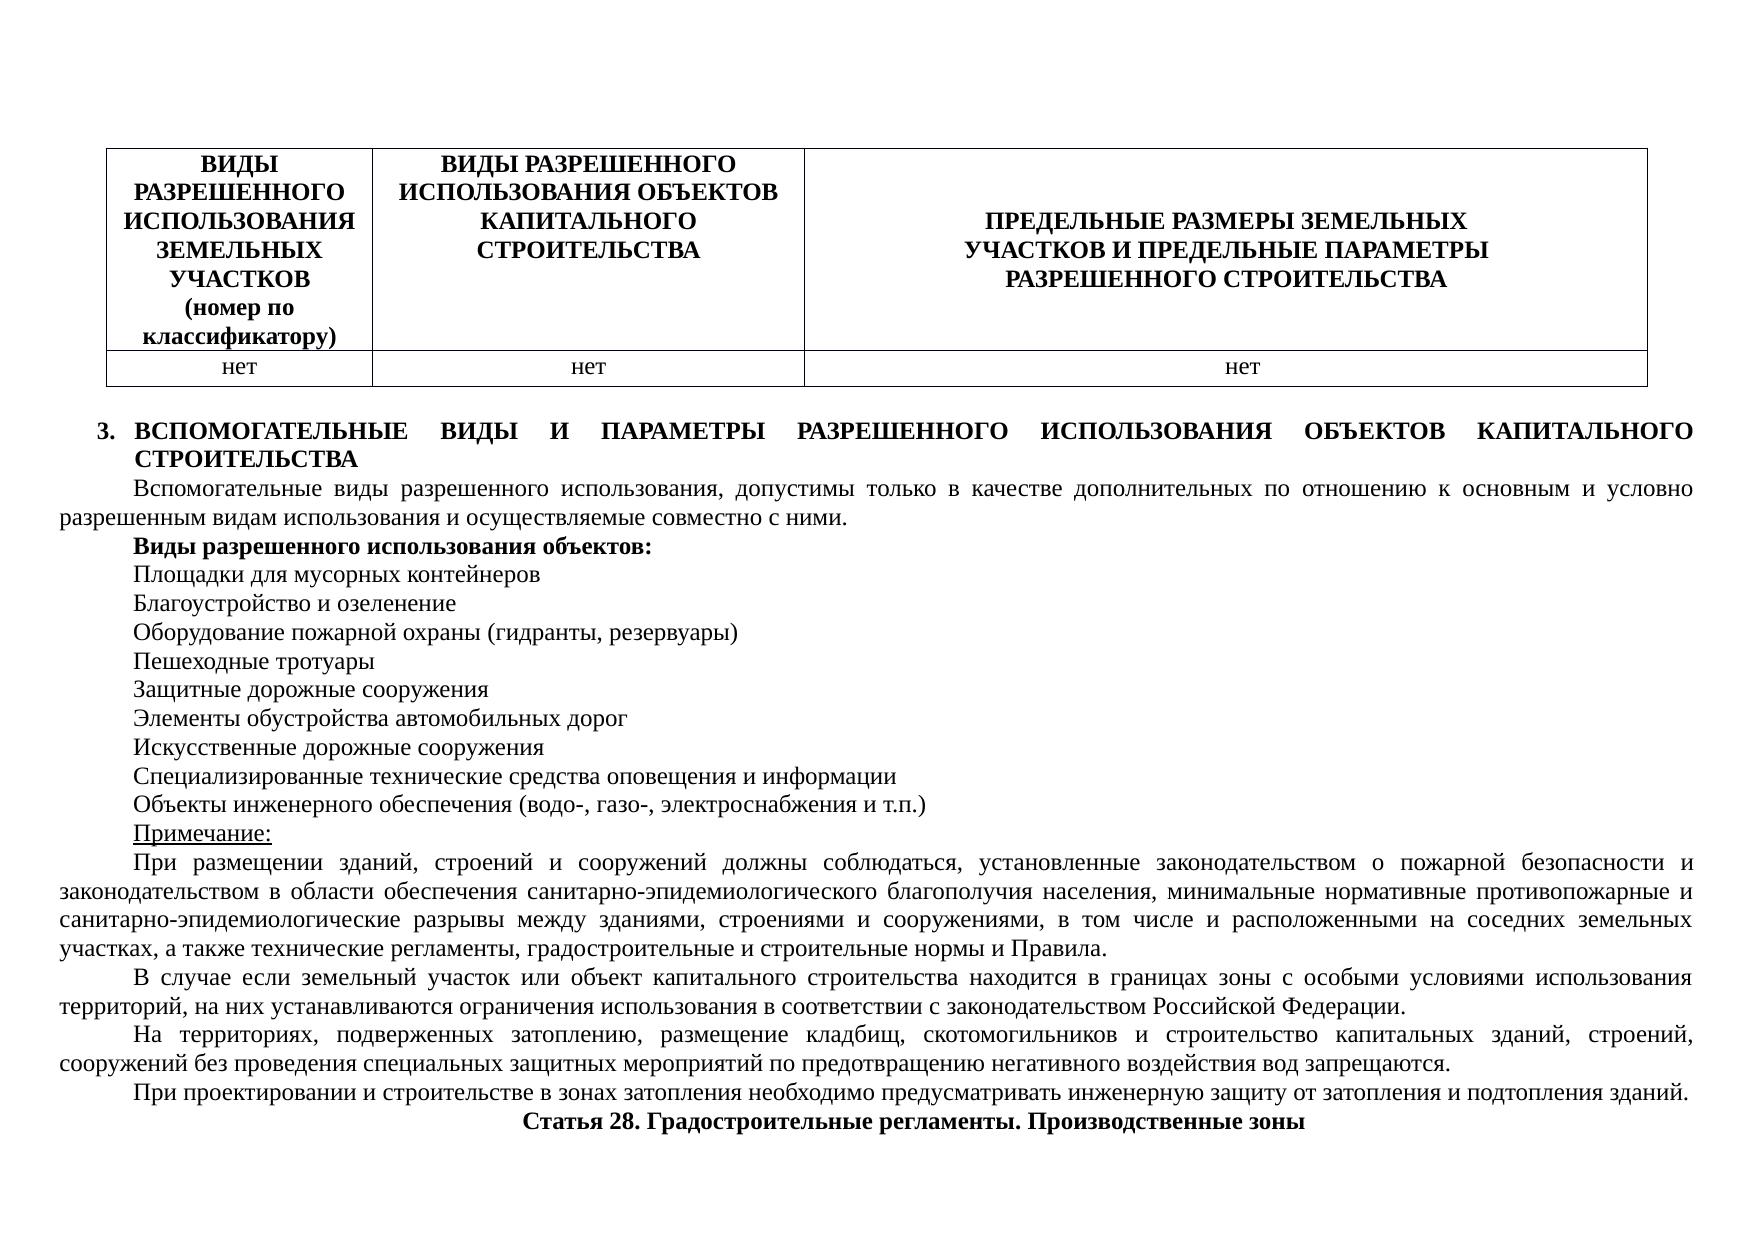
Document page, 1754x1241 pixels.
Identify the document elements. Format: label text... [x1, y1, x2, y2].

text При размещении зданий, строений и сооружений должны соблюдаться, установленные законодательством о пожарной безопасности и законодательством в области обеспечения санитарно-эпидемиологического благополучия населения, минимальные нормативные противопожарные и санитарно-эпидемиологические разрывы между зданиями, строениями и сооружениями, в том числе и расположенными на соседних земельных участках, а также технические регламенты, градостроительные и строительные нормы и Правила. [59, 847, 1695, 962]
text Благоустройство и озеленение [59, 588, 1695, 617]
text Примечание: [59, 818, 1695, 847]
table_cell нет [373, 351, 804, 386]
text Площадки для мусорных контейнеров [59, 559, 1695, 588]
table_header ПРЕДЕЛЬНЫЕ РАЗМЕРЫ ЗЕМЕЛЬНЫХ УЧАСТКОВ И ПРЕДЕЛЬНЫЕ ПАРАМЕТРЫ РАЗРЕШЕННОГО СТРОИТЕЛЬСТВА [805, 149, 1647, 350]
text Искусственные дорожные сооружения [59, 732, 1695, 761]
table_cell нет [805, 351, 1647, 386]
text Пешеходные тротуары [59, 646, 1695, 674]
text Виды разрешенного использования объектов: [59, 531, 1695, 559]
text В случае если земельный участок или объект капитального строительства находится в границах зоны с особыми условиями использования территорий, на них устанавливаются ограничения использования в соответствии с законодательством Российской Федерации. [59, 962, 1695, 1019]
table_header ВИДЫ РАЗРЕШЕННОГО ИСПОЛЬЗОВАНИЯ ЗЕМЕЛЬНЫХ УЧАСТКОВ (номер по классификатору) [107, 149, 372, 350]
list ВСПОМОГАТЕЛЬНЫЕ ВИДЫ И ПАРАМЕТРЫ РАЗРЕШЕННОГО ИСПОЛЬЗОВАНИЯ ОБЪЕКТОВ КАПИТАЛЬНОГО СТРОИТЕЛЬСТВА [97, 416, 1695, 473]
text Оборудование пожарной охраны (гидранты, резервуары) [59, 617, 1695, 646]
text Специализированные технические средства оповещения и информации [59, 761, 1695, 789]
table_cell нет [107, 351, 372, 386]
table_header ВИДЫ РАЗРЕШЕННОГО ИСПОЛЬЗОВАНИЯ ОБЪЕКТОВ КАПИТАЛЬНОГО СТРОИТЕЛЬСТВА [373, 149, 804, 350]
text Защитные дорожные сооружения [59, 674, 1695, 703]
text На территориях, подверженных затоплению, размещение кладбищ, скотомогильников и строительство капитальных зданий, строений, сооружений без проведения специальных защитных мероприятий по предотвращению негативного воздействия вод запрещаются. [59, 1019, 1695, 1077]
text При проектировании и строительстве в зонах затопления необходимо предусматривать инженерную защиту от затопления и подтопления зданий. [59, 1077, 1695, 1106]
text Объекты инженерного обеспечения (водо-, газо-, электроснабжения и т.п.) [59, 789, 1695, 818]
subtitle Статья 28. Градостроительные регламенты. Производственные зоны [59, 1106, 1695, 1134]
text Вспомогательные виды разрешенного использования, допустимы только в качестве дополнительных по отношению к основным и условно разрешенным видам использования и осуществляемые совместно с ними. [59, 473, 1695, 531]
text Элементы обустройства автомобильных дорог [59, 703, 1695, 732]
